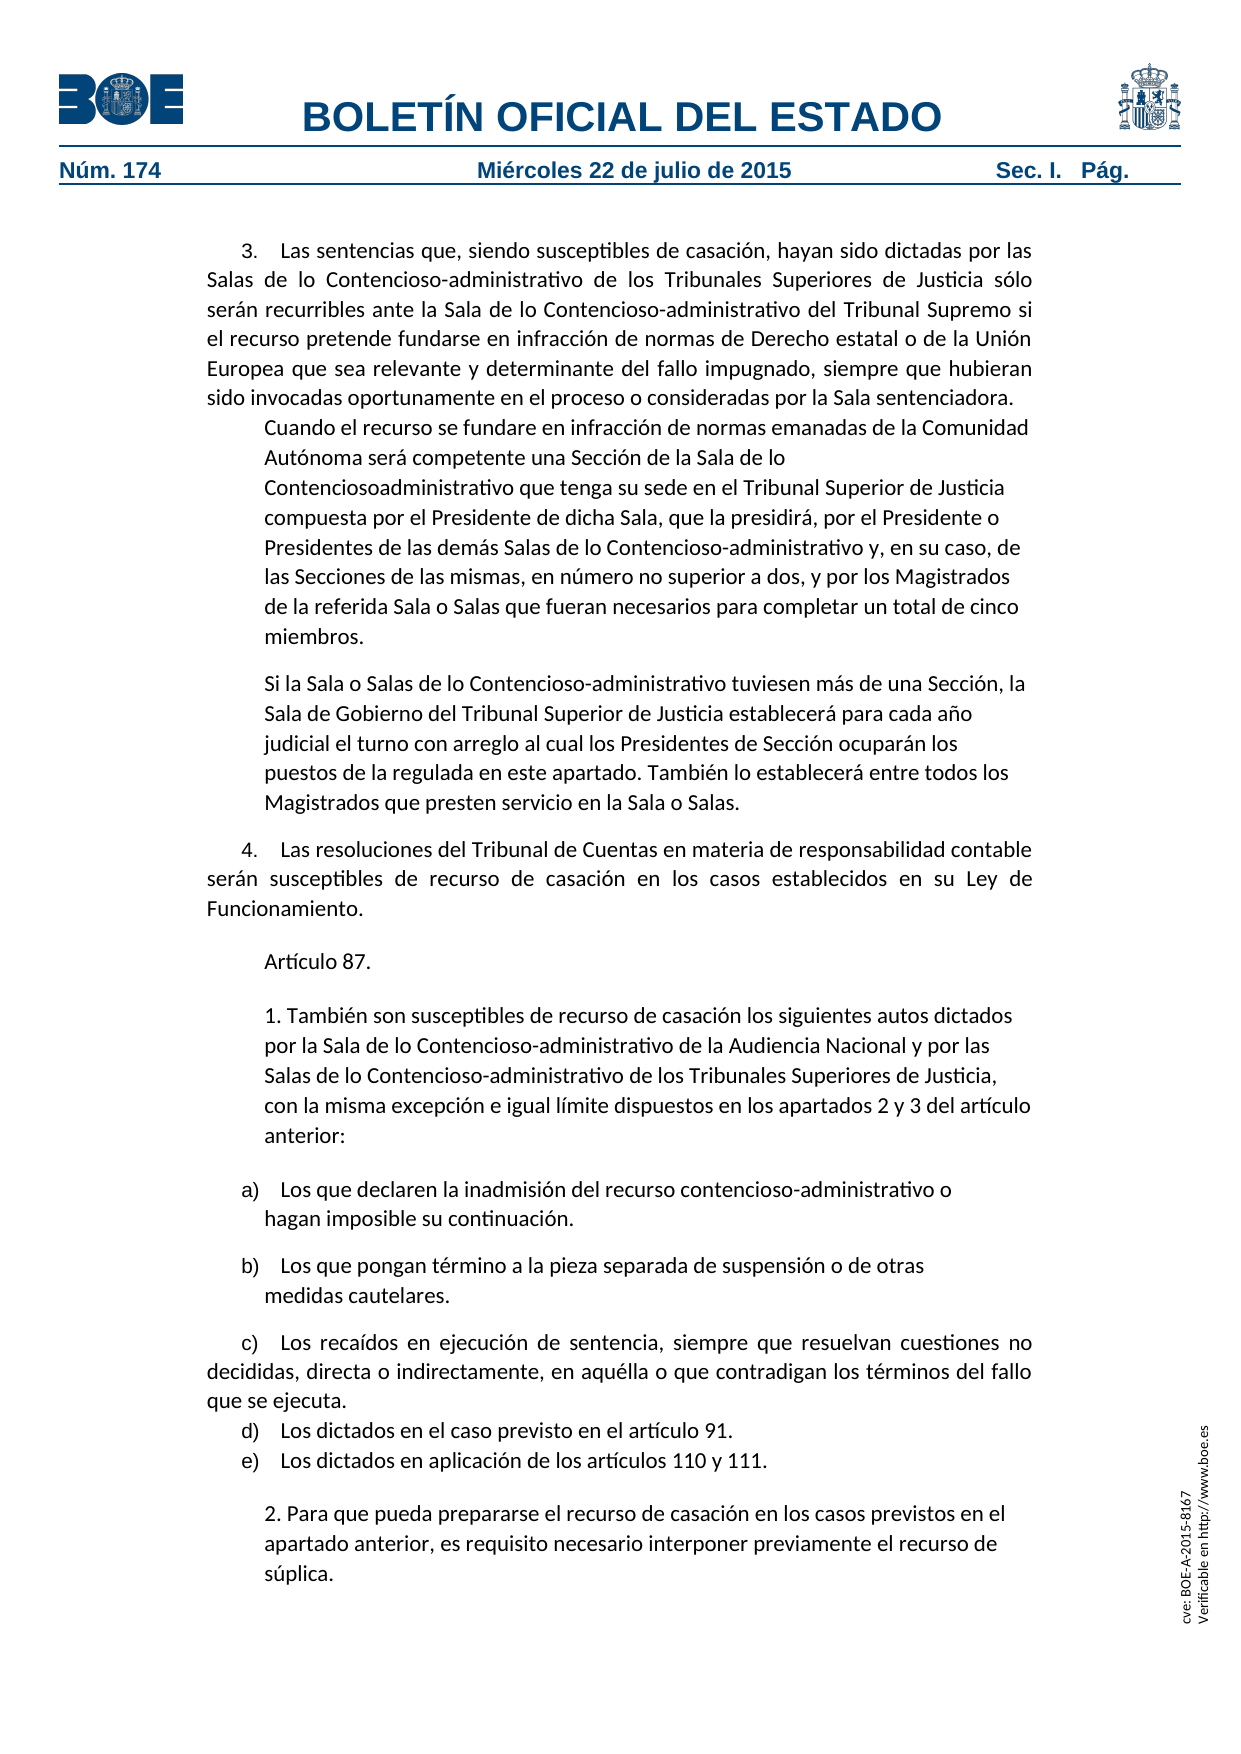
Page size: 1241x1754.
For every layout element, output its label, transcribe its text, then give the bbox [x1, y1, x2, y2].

text Artículo 87. [264, 947, 1034, 975]
list Los recaídos en ejecución de sentencia, siempre que resuelvan cuestiones no decididas, directa o indirectamente, en aquélla o que contradigan los términos del fallo que se ejecuta. [207, 1328, 1034, 1414]
list Los dictados en aplicación de los artículos 110 y 111. [207, 1446, 1034, 1474]
list Las resoluciones del Tribunal de Cuentas en materia de responsabilidad contable serán susceptibles de recurso de casación en los casos establecidos en su Ley de Funcionamiento. [207, 835, 1034, 922]
text Si la Sala o Salas de lo Contencioso-administrativo tuviesen más de una Sección, la Sala de Gobierno del Tribunal Superior de Justicia establecerá para cada año judicial el turno con arreglo al cual los Presidentes de Sección ocuparán los puestos de la regulada en este apartado. También lo establecerá entre todos los Magistrados que presten servicio en la Sala o Salas. [264, 669, 1034, 816]
text 1. También son susceptibles de recurso de casación los siguientes autos dictados por la Sala de lo Contencioso-administrativo de la Audiencia Nacional y por las Salas de lo Contencioso-administrativo de los Tribunales Superiores de Justicia, con la misma excepción e igual límite dispuestos en los apartados 2 y 3 del artículo anterior: [264, 1001, 1034, 1149]
text 2. Para que pueda prepararse el recurso de casación en los casos previstos en el apartado anterior, es requisito necesario interponer previamente el recurso de súplica. [264, 1499, 1034, 1587]
text hagan imposible su continuación. [264, 1204, 1034, 1233]
list Los que pongan término a la pieza separada de suspensión o de otras [207, 1251, 1034, 1279]
list Los dictados en el caso previsto en el artículo 91. [207, 1416, 1034, 1444]
list Los que declaren la inadmisión del recurso contencioso-administrativo o [207, 1175, 1034, 1203]
list Las sentencias que, siendo susceptibles de casación, hayan sido dictadas por las Salas de lo Contencioso-administrativo de los Tribunales Superiores de Justicia sólo serán recurribles ante la Sala de lo Contencioso-administrativo del Tribunal Supremo si el recurso pretende fundarse en infracción de normas de Derecho estatal o de la Unión Europea que sea relevante y determinante del fallo impugnado, siempre que hubieran sido invocadas oportunamente en el proceso o consideradas por la Sala sentenciadora. [207, 236, 1034, 411]
text medidas cautelares. [264, 1281, 1034, 1309]
text Cuando el recurso se fundare en infracción de normas emanadas de la Comunidad Autónoma será competente una Sección de la Sala de lo Contenciosoadministrativo que tenga su sede en el Tribunal Superior de Justicia compuesta por el Presidente de dicha Sala, que la presidirá, por el Presidente o Presidentes de las demás Salas de lo Contencioso-administrativo y, en su caso, de las Secciones de las mismas, en número no superior a dos, y por los Magistrados de la referida Sala o Salas que fueran necesarios para completar un total de cinco miembros. [264, 413, 1034, 650]
